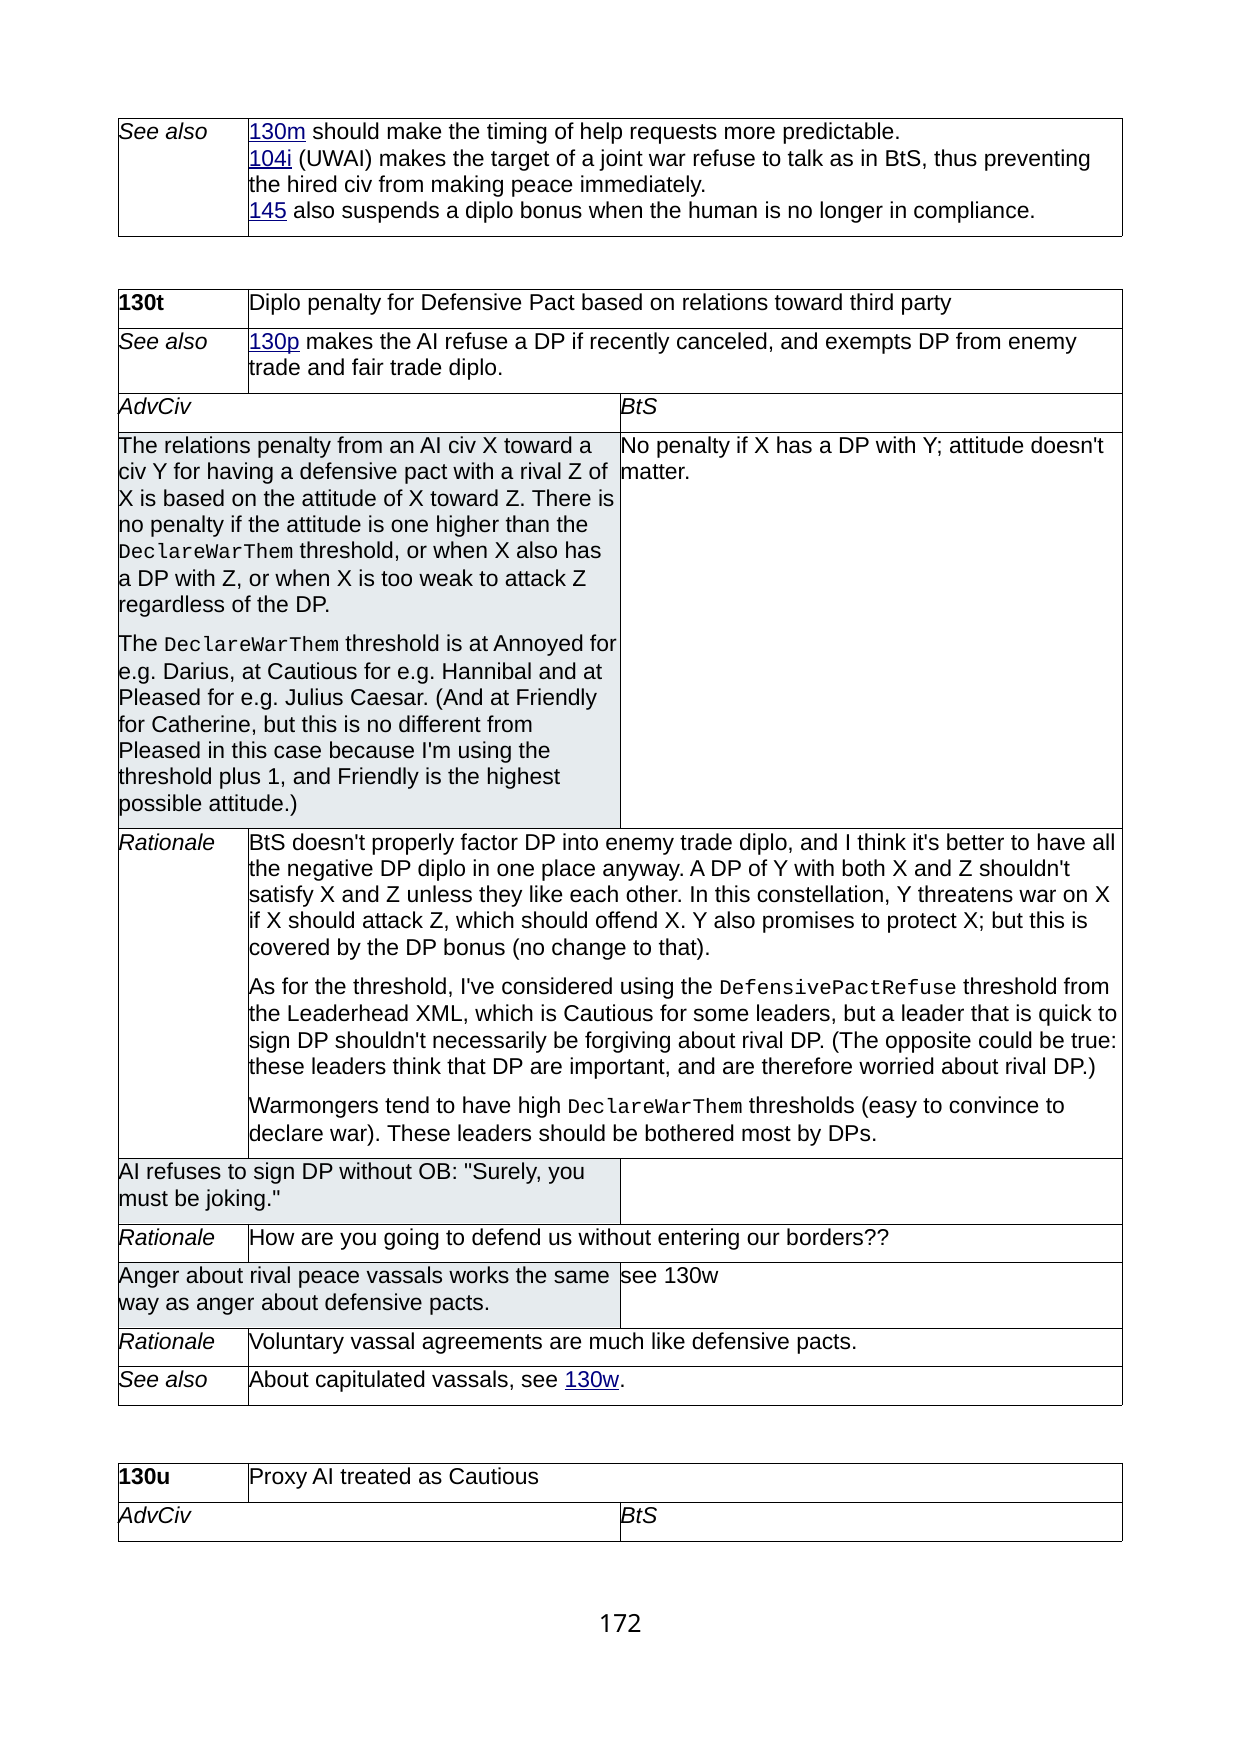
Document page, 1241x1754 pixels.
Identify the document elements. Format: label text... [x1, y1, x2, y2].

table_cell Rationale [119, 1225, 248, 1262]
table_cell BtS doesn't properly factor DP into enemy trade diplo, and I think it's better to have all the negative DP diplo in one place anyway. A DP of Y with both X and Z shouldn't satisfy X and Z unless they like each other. In this constellation, Y threatens war on X if X should attack Z, which should offend X. Y also promises to protect X; but this is covered by the DP bonus (no change to that). As for the threshold, I've considered using the DefensivePactRefuse threshold from the Leaderhead XML, which is Cautious for some leaders, but a leader that is quick to sign DP shouldn't necessarily be forgiving about rival DP. (The opposite could be true: these leaders think that DP are important, and are therefore worried about rival DP.) Warmongers tend to have high DeclareWarThem thresholds (easy to convince to declare war). These leaders should be bothered most by DPs. [249, 829, 1122, 1158]
table_cell BtS [621, 1503, 1122, 1541]
table_cell How are you going to defend us without entering our borders?? [249, 1225, 1122, 1262]
table_cell No penalty if X has a DP with Y; attitude doesn't matter. [621, 433, 1122, 828]
table_cell The relations penalty from an AI civ X toward a civ Y for having a defensive pact with a rival Z of X is based on the attitude of X toward Z. There is no penalty if the attitude is one higher than the DeclareWarThem threshold, or when X also has a DP with Z, or when X is too weak to attack Z regardless of the DP. The DeclareWarThem threshold is at Annoyed for e.g. Darius, at Cautious for e.g. Hannibal and at Pleased for e.g. Julius Caesar. (And at Friendly for Catherine, but this is no different from Pleased in this case because I'm using the threshold plus 1, and Friendly is the highest possible attitude.) [119, 433, 620, 828]
table_cell AI refuses to sign DP without OB: "Surely, you must be joking." [119, 1159, 620, 1223]
table_header 130u [119, 1464, 248, 1502]
table_cell AdvCiv [119, 1503, 620, 1541]
table_cell Voluntary vassal agreements are much like defensive pacts. [249, 1329, 1122, 1366]
table_header Diplo penalty for Defensive Pact based on relations toward third party [249, 290, 1122, 328]
table_header 130t [119, 290, 248, 328]
table_cell About capitulated vassals, see 130w. [249, 1367, 1122, 1405]
table_cell BtS [621, 394, 1122, 432]
table_cell [621, 1159, 1122, 1223]
table_cell Rationale [119, 1329, 248, 1366]
table_cell See also [119, 1367, 248, 1405]
table_cell See also [119, 329, 248, 393]
table_header Proxy AI treated as Cautious [249, 1464, 1122, 1502]
table_cell 130p makes the AI refuse a DP if recently canceled, and exempts DP from enemy trade and fair trade diplo. [249, 329, 1122, 393]
table_cell See also [119, 119, 248, 236]
table_cell Rationale [119, 829, 248, 1158]
table_cell see 130w [621, 1263, 1122, 1327]
table_cell Anger about rival peace vassals works the same way as anger about defensive pacts. [119, 1263, 620, 1327]
table_cell AdvCiv [119, 394, 620, 432]
table_cell 130m should make the timing of help requests more predictable. 104i (UWAI) makes the target of a joint war refuse to talk as in BtS, thus preventing the hired civ from making peace immediately. 145 also suspends a diplo bonus when the human is no longer in compliance. [249, 119, 1122, 236]
